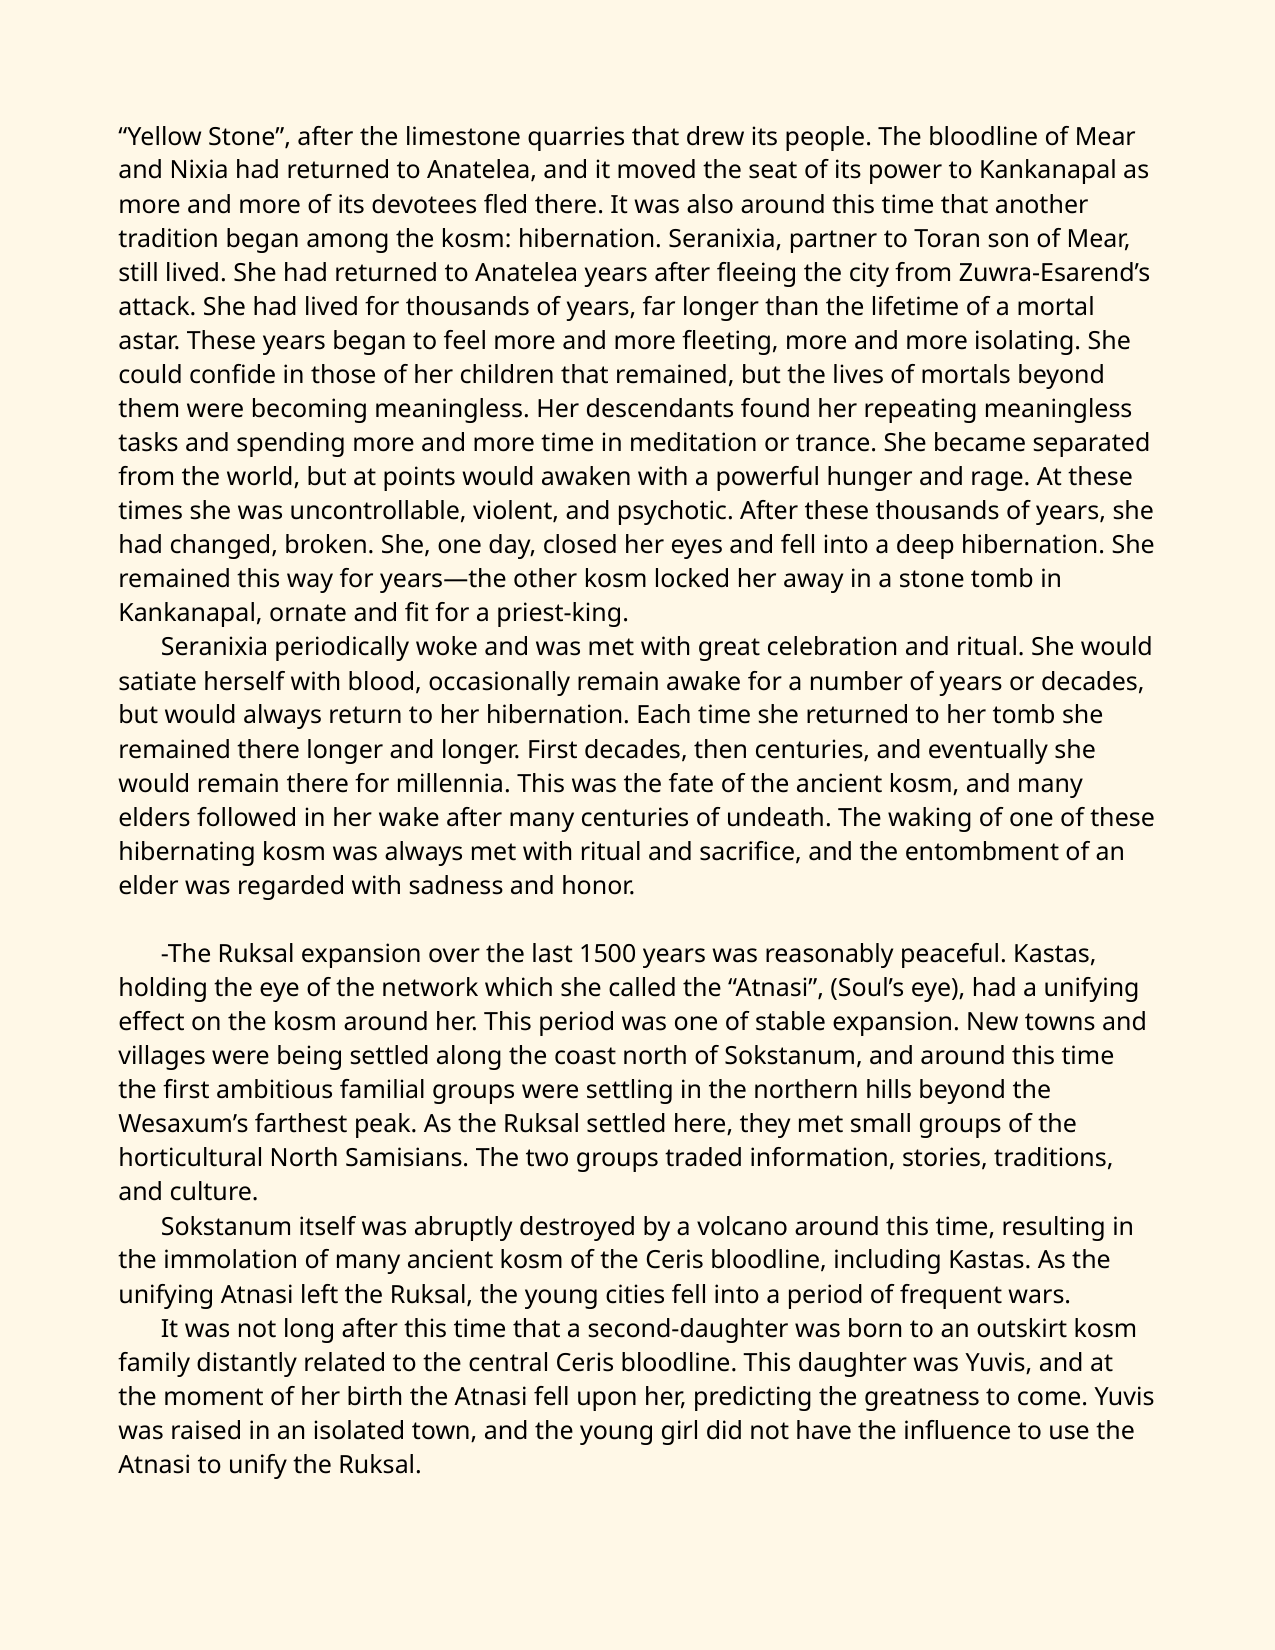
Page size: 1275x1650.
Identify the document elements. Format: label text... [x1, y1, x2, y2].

text -The Ruksal expansion over the last 1500 years was reasonably peaceful. Kastas, holding the eye of the network which she called the “Atnasi”, (Soul’s eye), had a unifying effect on the kosm around her. This period was one of stable expansion. New towns and villages were being settled along the coast north of Sokstanum, and around this time the first ambitious familial groups were settling in the northern hills beyond the Wesaxum’s farthest peak. As the Ruksal settled here, they met small groups of the horticultural North Samisians. The two groups traded information, stories, traditions, and culture. [118, 936, 1157, 1208]
text It was not long after this time that a second-daughter was born to an outskirt kosm family distantly related to the central Ceris bloodline. This daughter was Yuvis, and at the moment of her birth the Atnasi fell upon her, predicting the greatness to come. Yuvis was raised in an isolated town, and the young girl did not have the influence to use the Atnasi to unify the Ruksal. [118, 1310, 1157, 1481]
text Seranixia periodically woke and was met with great celebration and ritual. She would satiate herself with blood, occasionally remain awake for a number of years or decades, but would always return to her hibernation. Each time she returned to her tomb she remained there longer and longer. First decades, then centuries, and eventually she would remain there for millennia. This was the fate of the ancient kosm, and many elders followed in her wake after many centuries of undeath. The waking of one of these hibernating kosm was always met with ritual and sacrifice, and the entombment of an elder was regarded with sadness and honor. [118, 629, 1157, 902]
text Sokstanum itself was abruptly destroyed by a volcano around this time, resulting in the immolation of many ancient kosm of the Ceris bloodline, including Kastas. As the unifying Atnasi left the Ruksal, the young cities fell into a period of frequent wars. [118, 1208, 1157, 1310]
text “Yellow Stone”, after the limestone quarries that drew its people. The bloodline of Mear and Nixia had returned to Anatelea, and it moved the seat of its power to Kankanapal as more and more of its devotees fled there. It was also around this time that another tradition began among the kosm: hibernation. Seranixia, partner to Toran son of Mear, still lived. She had returned to Anatelea years after fleeing the city from Zuwra-Esarend’s attack. She had lived for thousands of years, far longer than the lifetime of a mortal astar. These years began to feel more and more fleeting, more and more isolating. She could confide in those of her children that remained, but the lives of mortals beyond them were becoming meaningless. Her descendants found her repeating meaningless tasks and spending more and more time in meditation or trance. She became separated from the world, but at points would awaken with a powerful hunger and rage. At these times she was uncontrollable, violent, and psychotic. After these thousands of years, she had changed, broken. She, one day, closed her eyes and fell into a deep hibernation. She remained this way for years—the other kosm locked her away in a stone tomb in Kankanapal, ornate and fit for a priest-king. [118, 118, 1157, 629]
